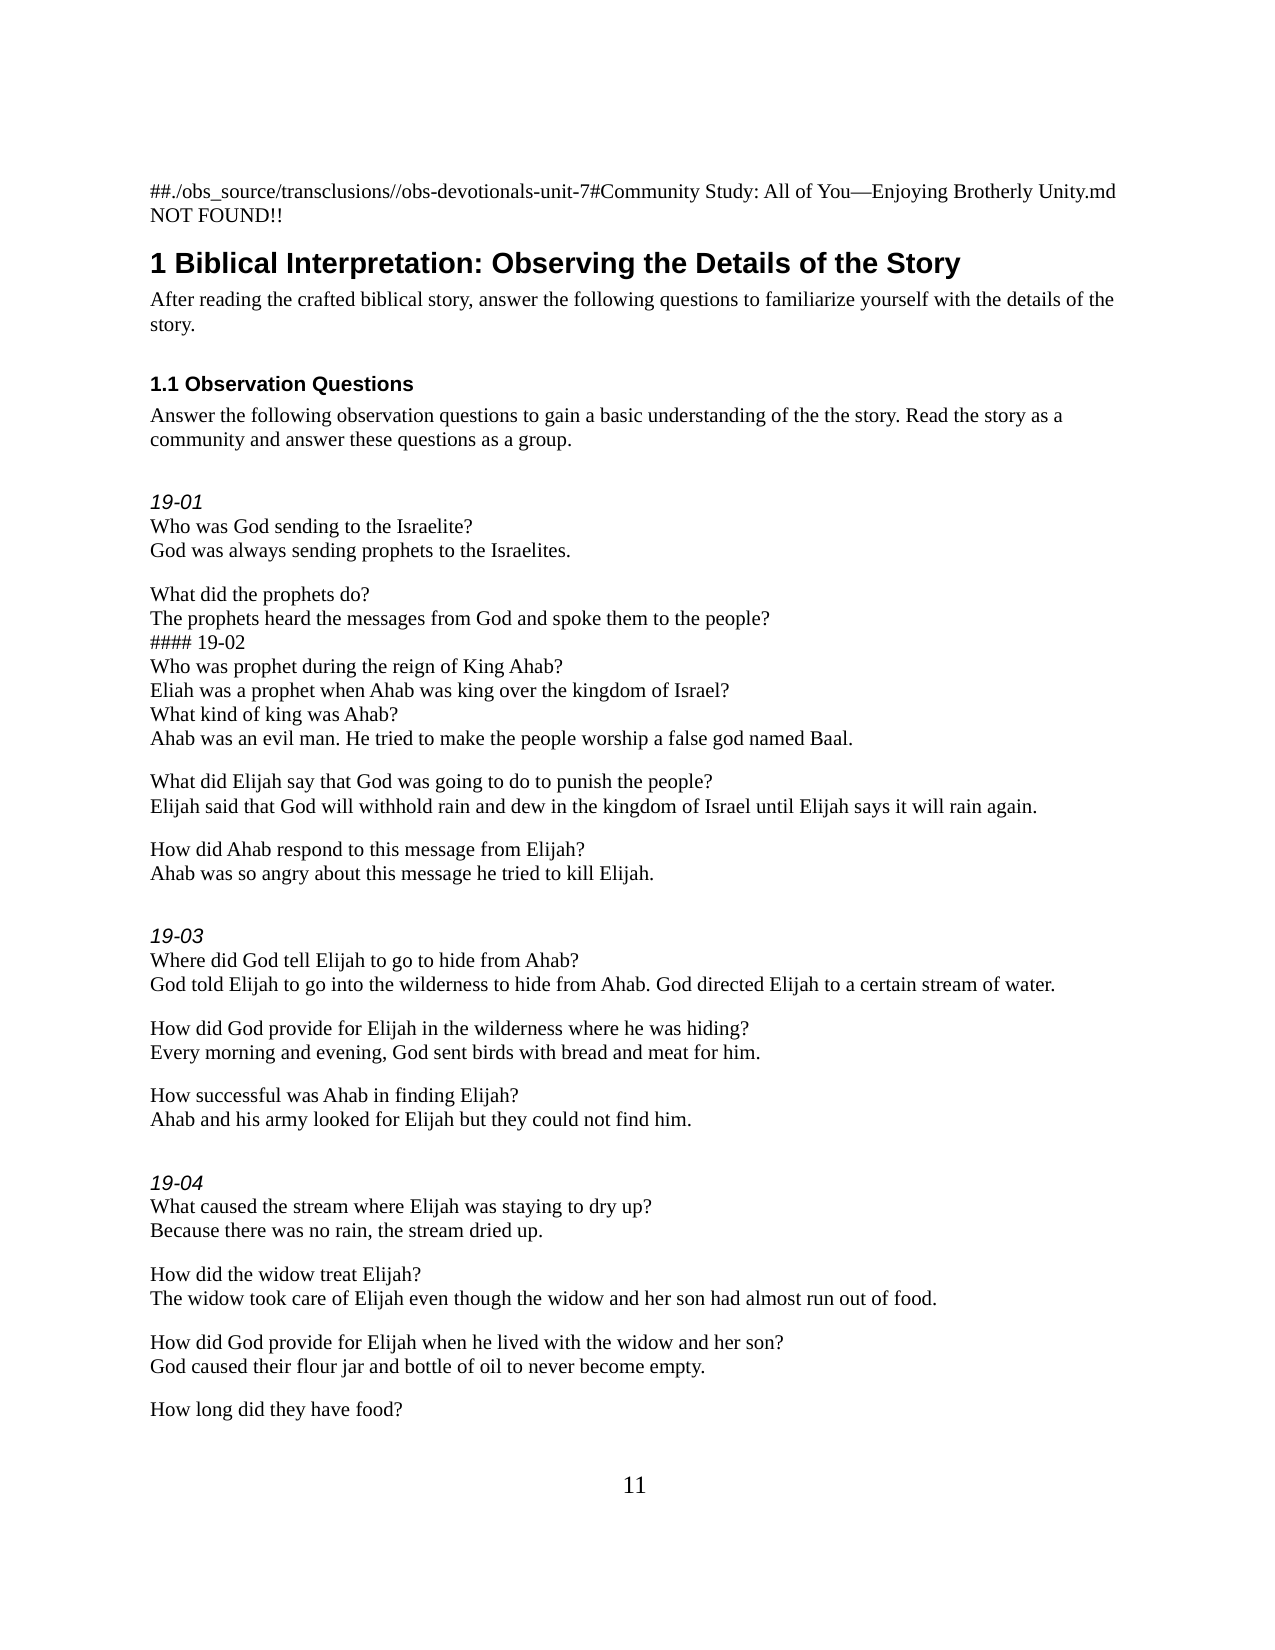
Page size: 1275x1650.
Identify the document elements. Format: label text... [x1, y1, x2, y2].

text How did God provide for Elijah in the wilderness where he was hiding? Every morning and evening, God sent birds with bread and meat for him. [150, 1016, 1125, 1064]
subtitle 19-01 [150, 490, 1125, 514]
text Answer the following observation questions to gain a basic understanding of the the story. Read the story as a community and answer these questions as a group. [150, 403, 1125, 451]
text After reading the crafted biblical story, answer the following questions to familiarize yourself with the details of the story. [150, 287, 1125, 336]
subtitle 19-03 [150, 924, 1125, 948]
subtitle 1 Biblical Interpretation: Observing the Details of the Story [150, 246, 1125, 280]
subtitle 1.1 Observation Questions [150, 371, 1125, 395]
text What did Elijah say that God was going to do to punish the people? Elijah said that God will withhold rain and dew in the kingdom of Israel until Elijah says it will rain again. [150, 769, 1125, 818]
text ##./obs_source/transclusions//obs-devotionals-unit-7#Community Study: All of You—Enjoying Brotherly Unity.md NOT FOUND!! [150, 179, 1125, 227]
text How did the widow treat Elijah? The widow took care of Elijah even though the widow and her son had almost run out of food. [150, 1262, 1125, 1310]
subtitle 19-04 [150, 1170, 1125, 1194]
text What caused the stream where Elijah was staying to dry up? Because there was no rain, the stream dried up. [150, 1194, 1125, 1242]
text How long did they have food? [150, 1397, 1125, 1421]
text Who was God sending to the Israelite? God was always sending prophets to the Israelites. [150, 514, 1125, 562]
text How did God provide for Elijah when he lived with the widow and her son? God caused their flour jar and bottle of oil to never become empty. [150, 1329, 1125, 1378]
text How successful was Ahab in finding Elijah? Ahab and his army looked for Elijah but they could not find him. [150, 1083, 1125, 1131]
text What did the prophets do? The prophets heard the messages from God and spoke them to the people? #### 19-02 Who was prophet during the reign of King Ahab? Eliah was a prophet when Ahab was king over the kingdom of Israel? What kind of king was Ahab? Ahab was an evil man. He tried to make the people worship a false god named Baal. [150, 582, 1125, 750]
text Where did God tell Elijah to go to hide from Ahab? God told Elijah to go into the wilderness to hide from Ahab. God directed Elijah to a certain stream of water. [150, 948, 1125, 996]
text How did Ahab respond to this message from Elijah? Ahab was so angry about this message he tried to kill Elijah. [150, 837, 1125, 885]
